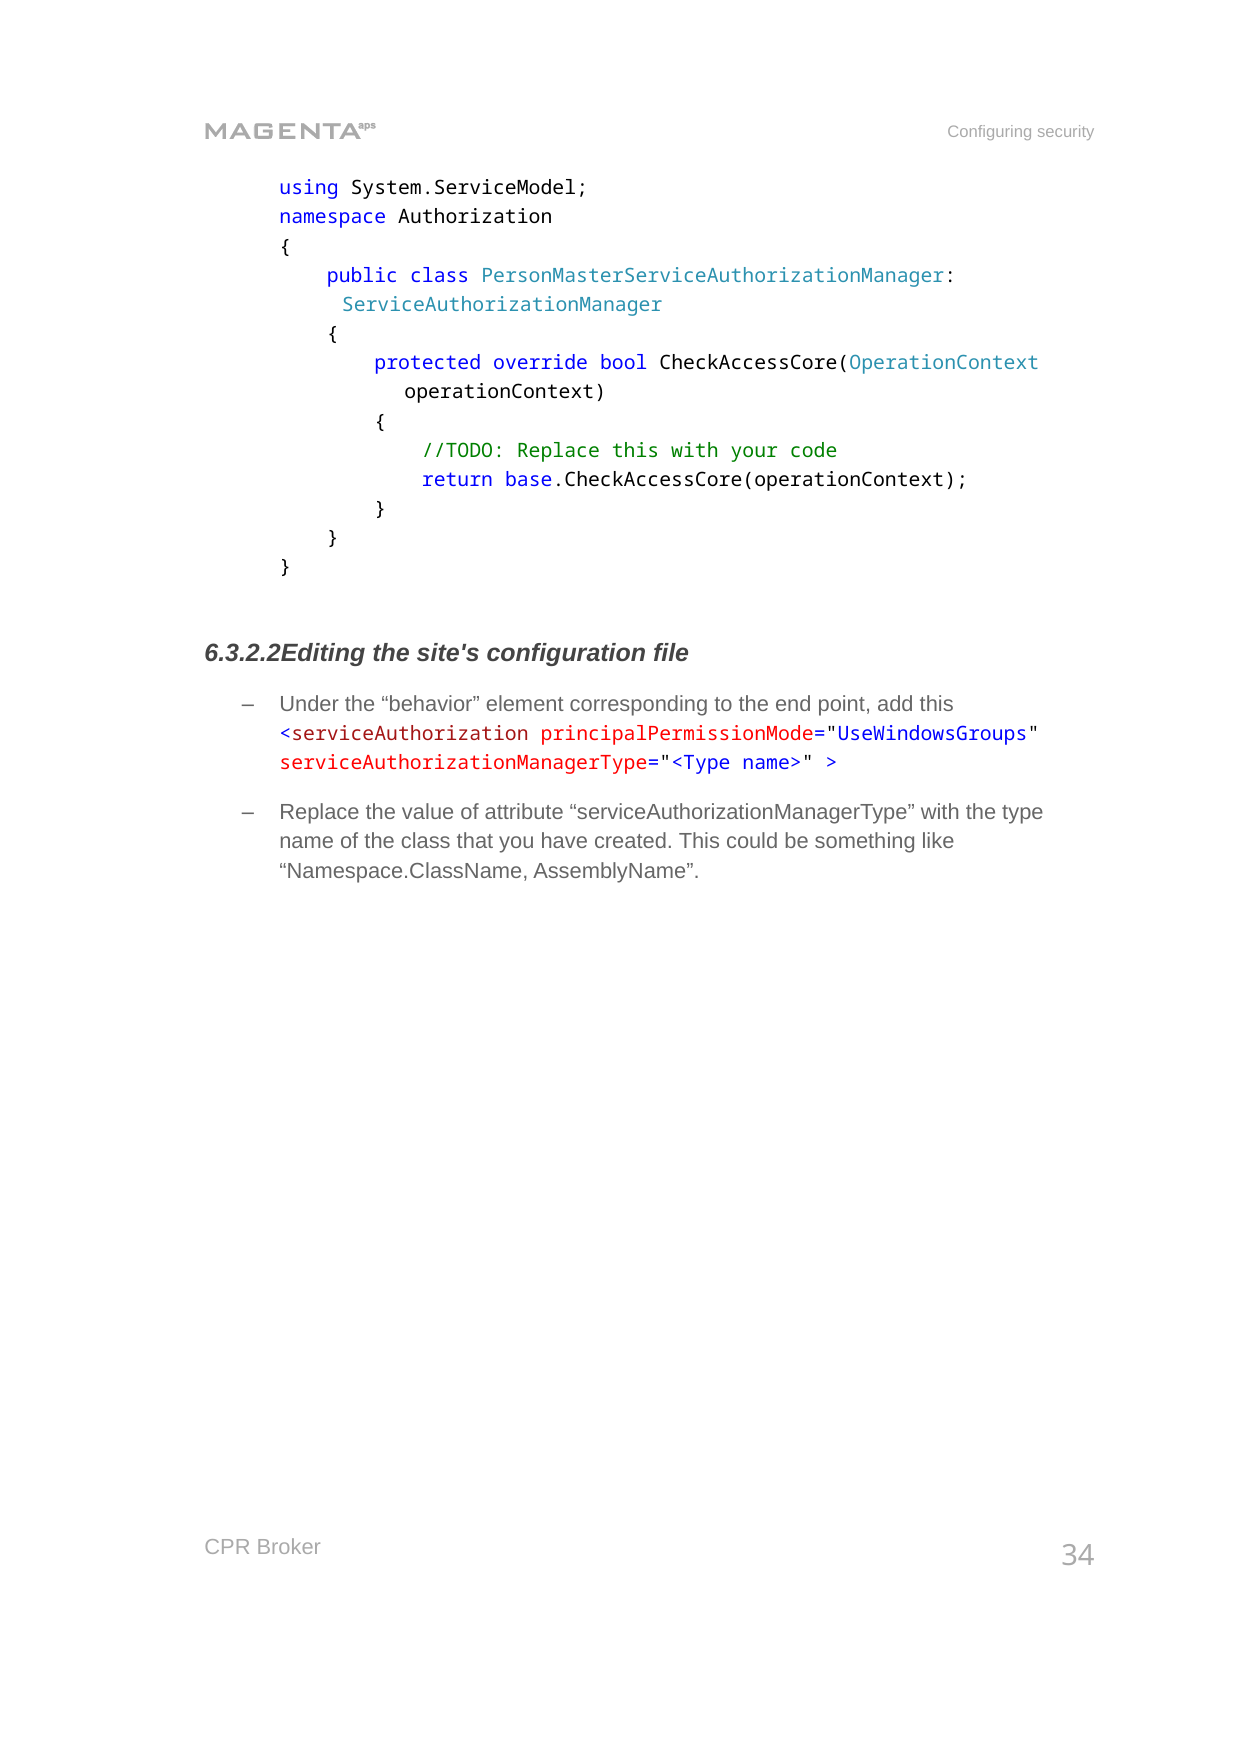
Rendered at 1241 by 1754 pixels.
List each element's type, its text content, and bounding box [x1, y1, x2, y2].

list Under the “behavior” element corresponding to the end point, add this <serviceAuthorization principalPermissionMode="UseWindowsGroups" serviceAuthorizationManagerType="<Type name>" > [242, 688, 1094, 776]
list using System.ServiceModel; namespace Authorization { public class PersonMasterServiceAuthorizationManager: ServiceAuthorizationManager { protected override bool CheckAccessCore(OperationContext operationContext) { //TODO: Replace this with your code return base.CheckAccessCore(operationContext); } } } [242, 171, 1094, 580]
list Replace the value of attribute “serviceAuthorizationManagerType” with the type name of the class that you have created. This could be something like “Namespace.ClassName, AssemblyName”. [242, 796, 1094, 884]
subtitle Editing the site's configuration file [204, 615, 1094, 673]
